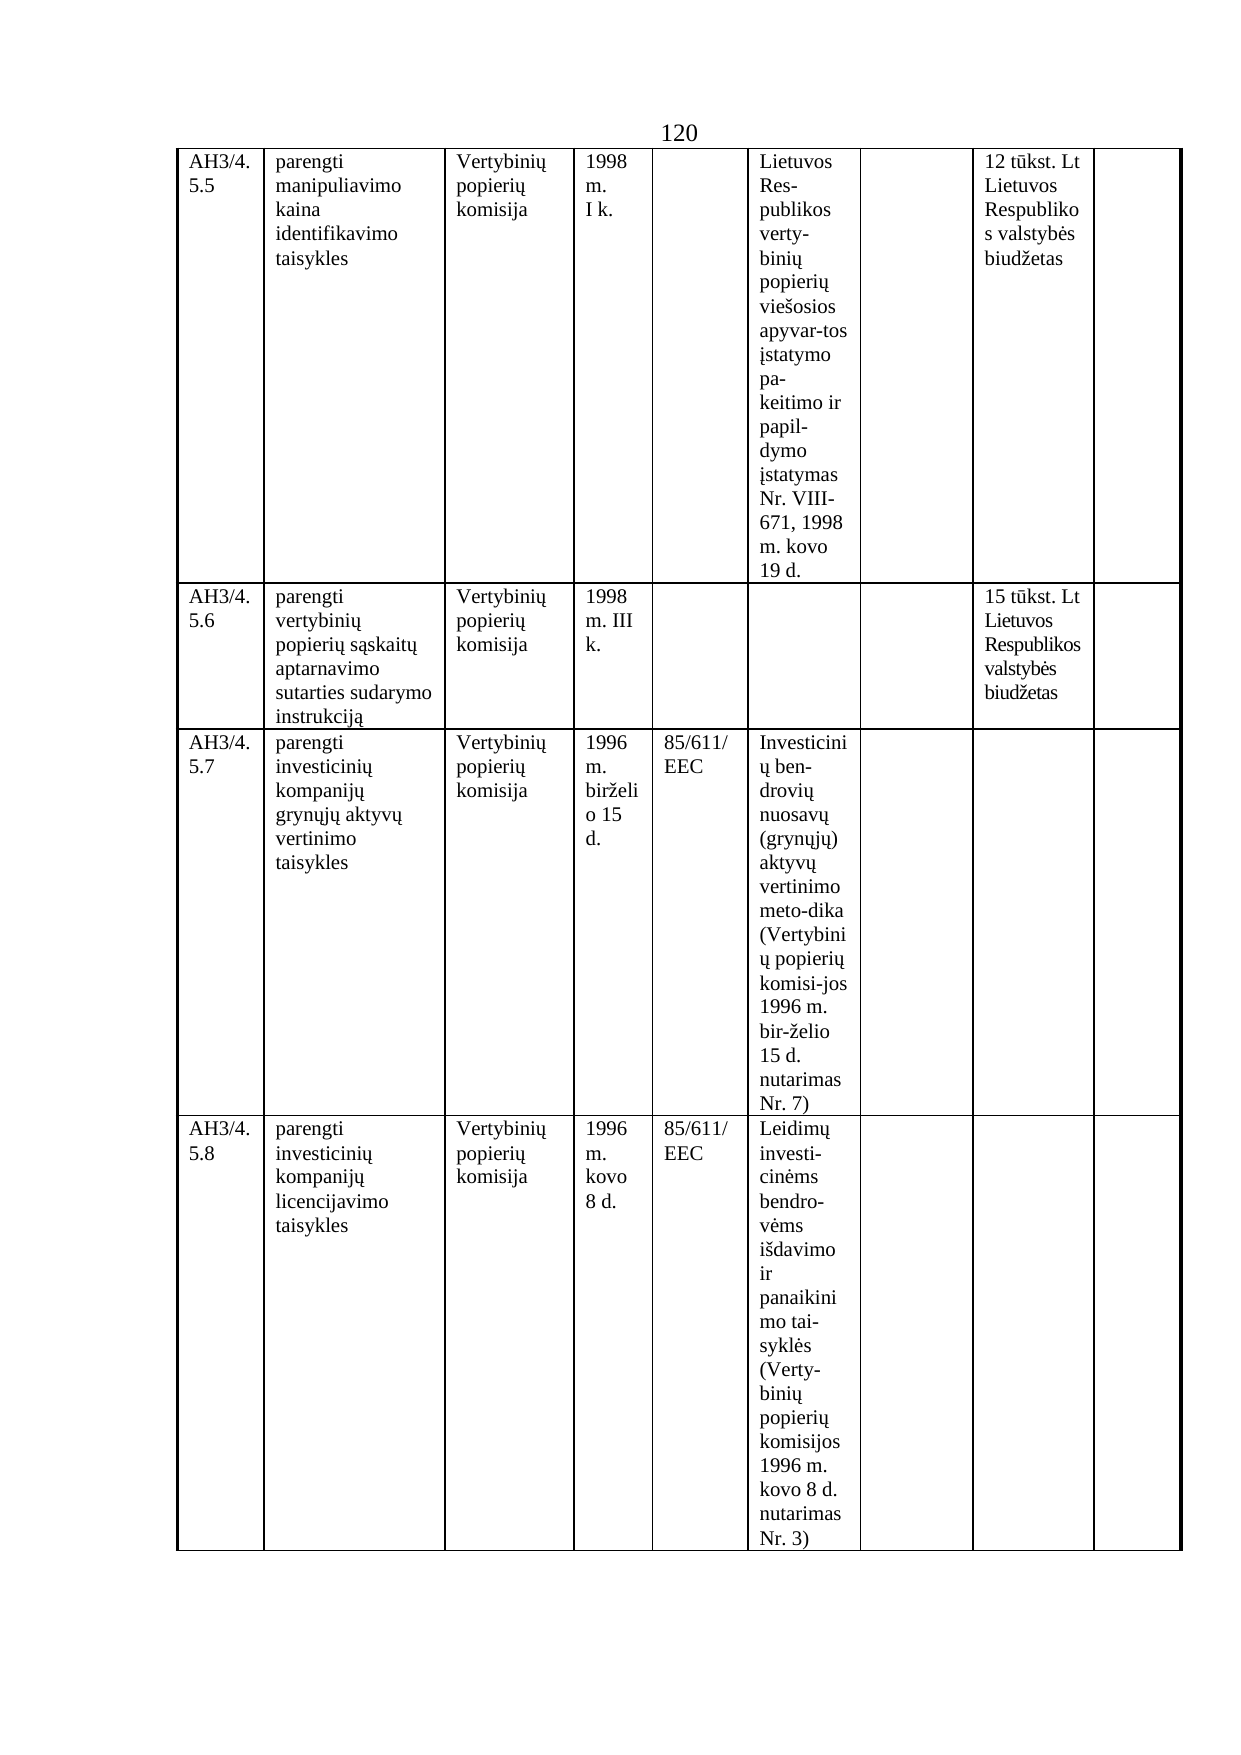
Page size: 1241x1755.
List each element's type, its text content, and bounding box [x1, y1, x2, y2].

table_cell Leidimų investi-cinėms bendro-vėms išdavimo ir panaikinimo tai-syklės (Verty-binių popierių komisijos 1996 m. kovo 8 d. nutarimas Nr. 3) [749, 1116, 860, 1549]
table_cell parengti investicinių kompanijų licencijavimo taisykles [265, 1116, 444, 1549]
table_cell parengti vertybinių popierių sąskaitų aptarnavimo sutarties sudarymo instrukciją [265, 584, 444, 728]
table_cell AH3/4.5.6 [179, 584, 263, 728]
table_cell [974, 1116, 1093, 1549]
table_cell 12 tūkst. Lt Lietuvos Respublikos valstybės biudžetas [974, 149, 1093, 582]
table_cell [749, 584, 860, 728]
table_cell 1998 m. III k. [575, 584, 652, 728]
table_cell [861, 584, 972, 728]
table_cell 85/611/EEC [653, 1116, 747, 1549]
table_cell [861, 149, 972, 582]
table_cell [653, 584, 747, 728]
table_cell Vertybinių popierių komisija [446, 584, 573, 728]
table_cell 15 tūkst. Lt Lietuvos Respublikos valstybės biudžetas [974, 584, 1093, 728]
table_cell [861, 1116, 972, 1549]
table_cell [974, 730, 1093, 1115]
table_cell AH3/4.5.5 [179, 149, 263, 582]
table_cell 85/611/EEC [653, 730, 747, 1115]
table_cell [1095, 730, 1179, 1115]
table_cell Vertybinių popierių komisija [446, 1116, 573, 1549]
table_cell AH3/4.5.7 [179, 730, 263, 1115]
table_cell 1996 m. birželio 15 d. [575, 730, 652, 1115]
table_cell parengti manipuliavimo kaina identifikavimo taisykles [265, 149, 444, 582]
table_cell Vertybinių popierių komisija [446, 149, 573, 582]
table_cell parengti investicinių kompanijų grynųjų aktyvų vertinimo taisykles [265, 730, 444, 1115]
table_cell Investicinių ben-drovių nuosavų (grynųjų) aktyvų vertinimo meto-dika (Vertybinių popierių komisi-jos 1996 m. bir-želio 15 d. nutarimas Nr. 7) [749, 730, 860, 1115]
table_cell Vertybinių popierių komisija [446, 730, 573, 1115]
table_cell [1095, 1116, 1179, 1549]
table_cell Lietuvos Res-publikos verty-binių popierių viešosios apyvar-tos įstatymo pa-keitimo ir papil-dymo įstatymas Nr. VIII-671, 1998 m. kovo 19 d. [749, 149, 860, 582]
table_cell AH3/4.5.8 [179, 1116, 263, 1549]
table_cell [653, 149, 747, 582]
table_cell [1095, 149, 1179, 582]
table_cell 1996 m. kovo 8 d. [575, 1116, 652, 1549]
table_cell [861, 730, 972, 1115]
table_cell 1998 m. I k. [575, 149, 652, 582]
table_cell [1095, 584, 1179, 728]
